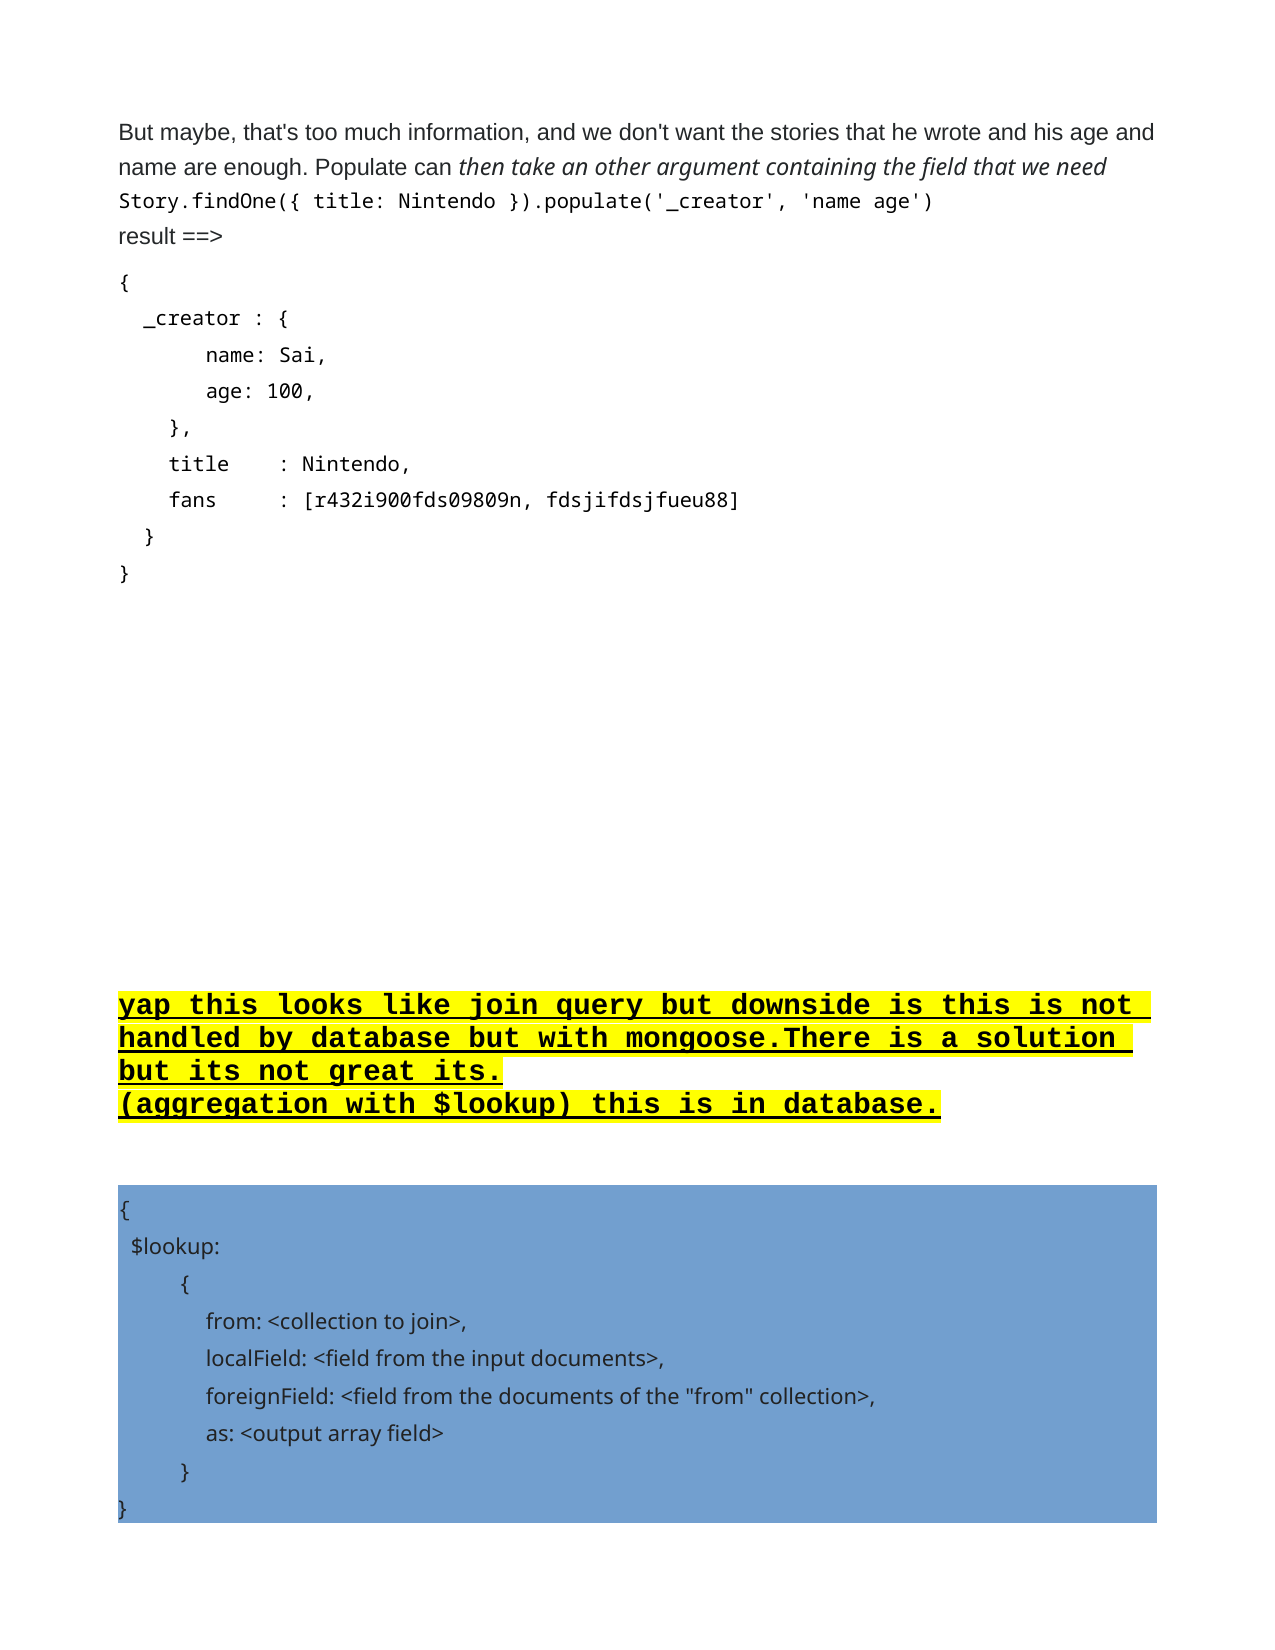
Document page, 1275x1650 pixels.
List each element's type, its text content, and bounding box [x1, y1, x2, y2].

text $lookup: [118, 1223, 1157, 1260]
text } [118, 1485, 1157, 1523]
text age: 100, [118, 377, 1157, 404]
text title : Nintendo, [118, 449, 1157, 477]
text { [118, 1260, 1157, 1298]
text localField: <field from the input documents>, [118, 1335, 1157, 1373]
text } [118, 1448, 1157, 1485]
text Story.findOne({ title: Nintendo }).populate('_creator', 'name age') [118, 187, 1157, 214]
text But maybe, that's too much information, and we don't want the stories that he wrote and his age and name are enough. Populate can then take an other argument containing the field that we need [118, 118, 1157, 182]
text { [118, 1185, 1157, 1223]
text as: <output array field> [118, 1410, 1157, 1448]
text result ==> [118, 222, 1157, 249]
text from: <collection to join>, [118, 1298, 1157, 1335]
text } [118, 522, 1157, 550]
text (aggregation with $lookup) this is in database. [118, 1089, 1157, 1123]
text foreignField: <field from the documents of the "from" collection>, [118, 1373, 1157, 1410]
text }, [118, 413, 1157, 441]
text fans : [r432i900fds09809n, fdsjifdsjfueu88] [118, 486, 1157, 514]
text yap this looks like join query but downside is this is not handled by database but with mongoose.There is a solution but its not great its. [118, 991, 1157, 1089]
text name: Sai, [118, 340, 1157, 368]
text _creator : { [118, 304, 1157, 332]
text } [118, 558, 1157, 586]
text { [118, 268, 1157, 296]
